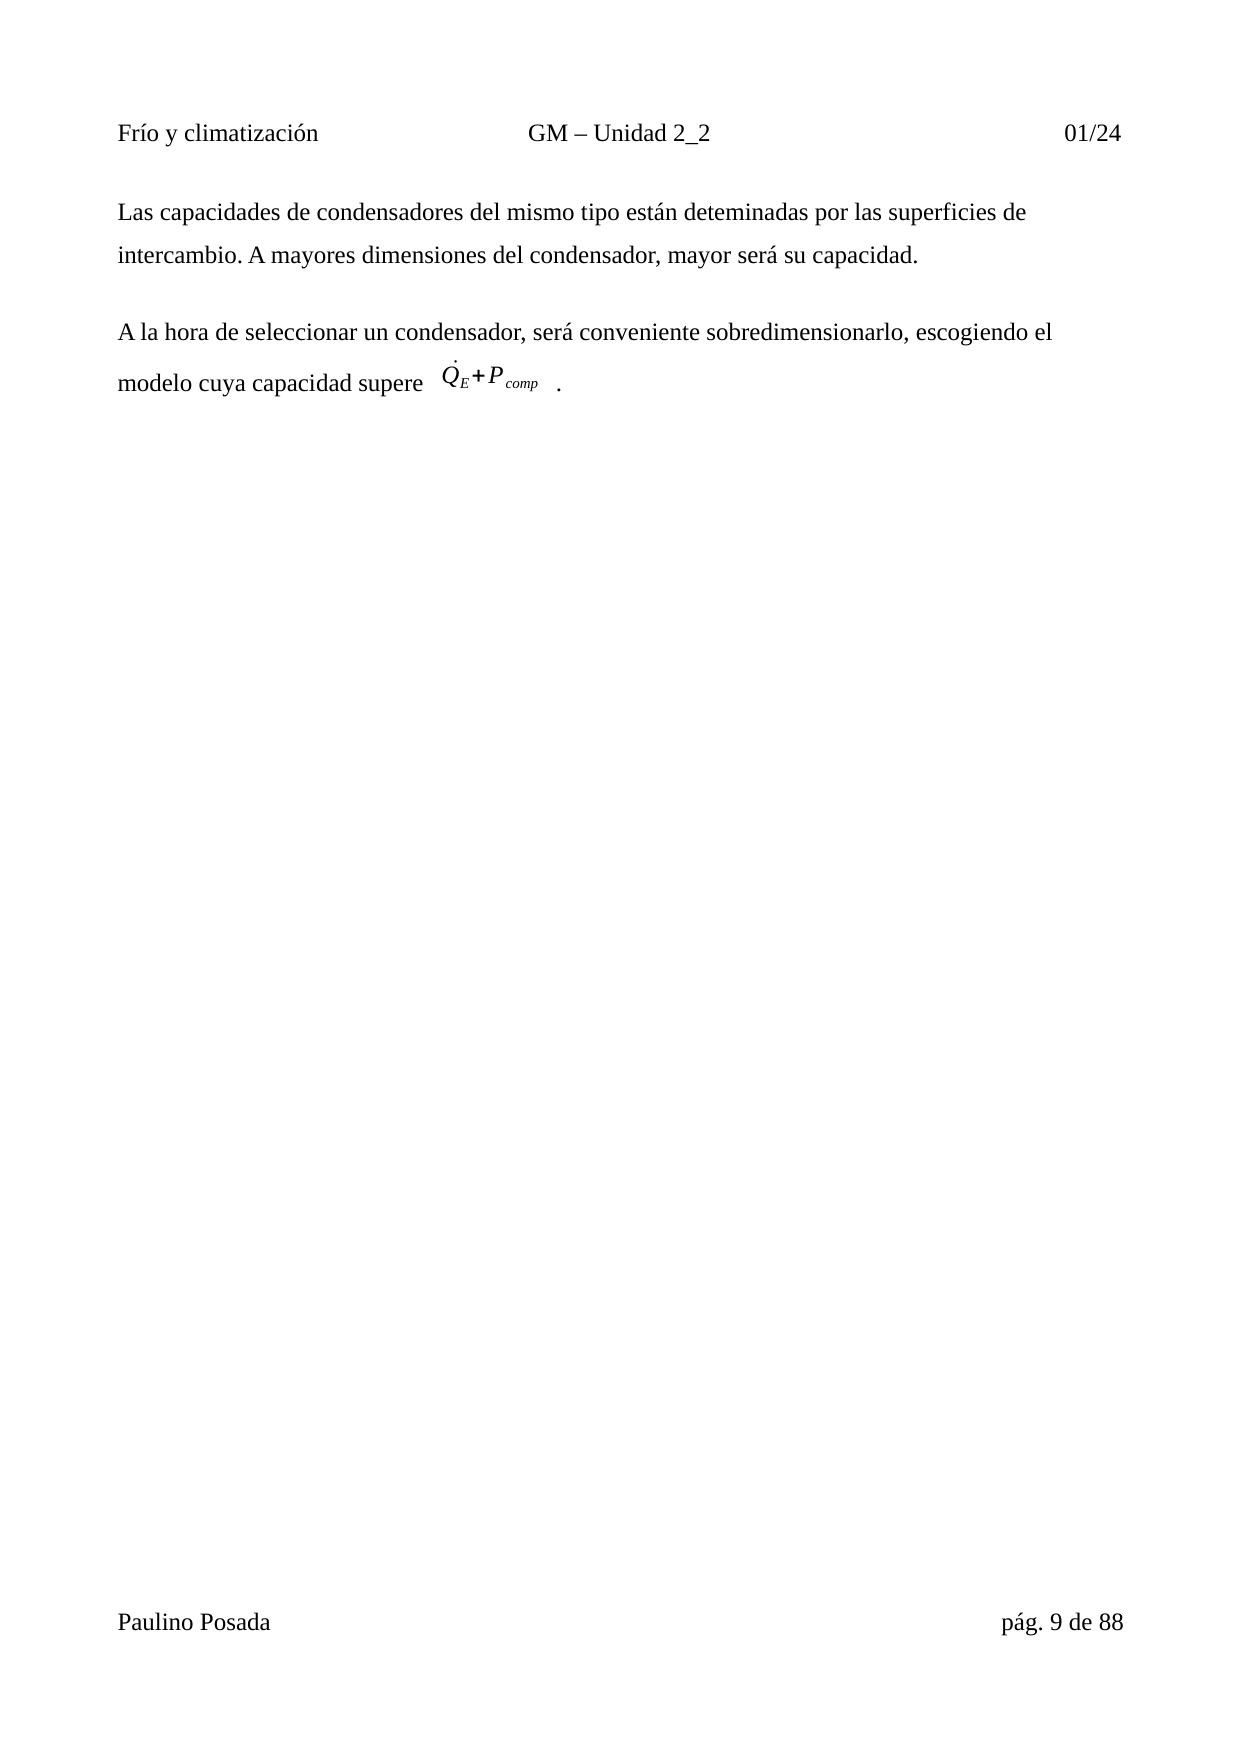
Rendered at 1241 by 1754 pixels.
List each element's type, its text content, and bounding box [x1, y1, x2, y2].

text A la hora de seleccionar un condensador, será conveniente sobredimensionarlo, escogiendo el modelo cuya capacidad supere. [117, 317, 1123, 397]
text Las capacidades de condensadores del mismo tipo están deteminadas por las superficies de intercambio. A mayores dimensiones del condensador, mayor será su capacidad. [117, 197, 1123, 269]
